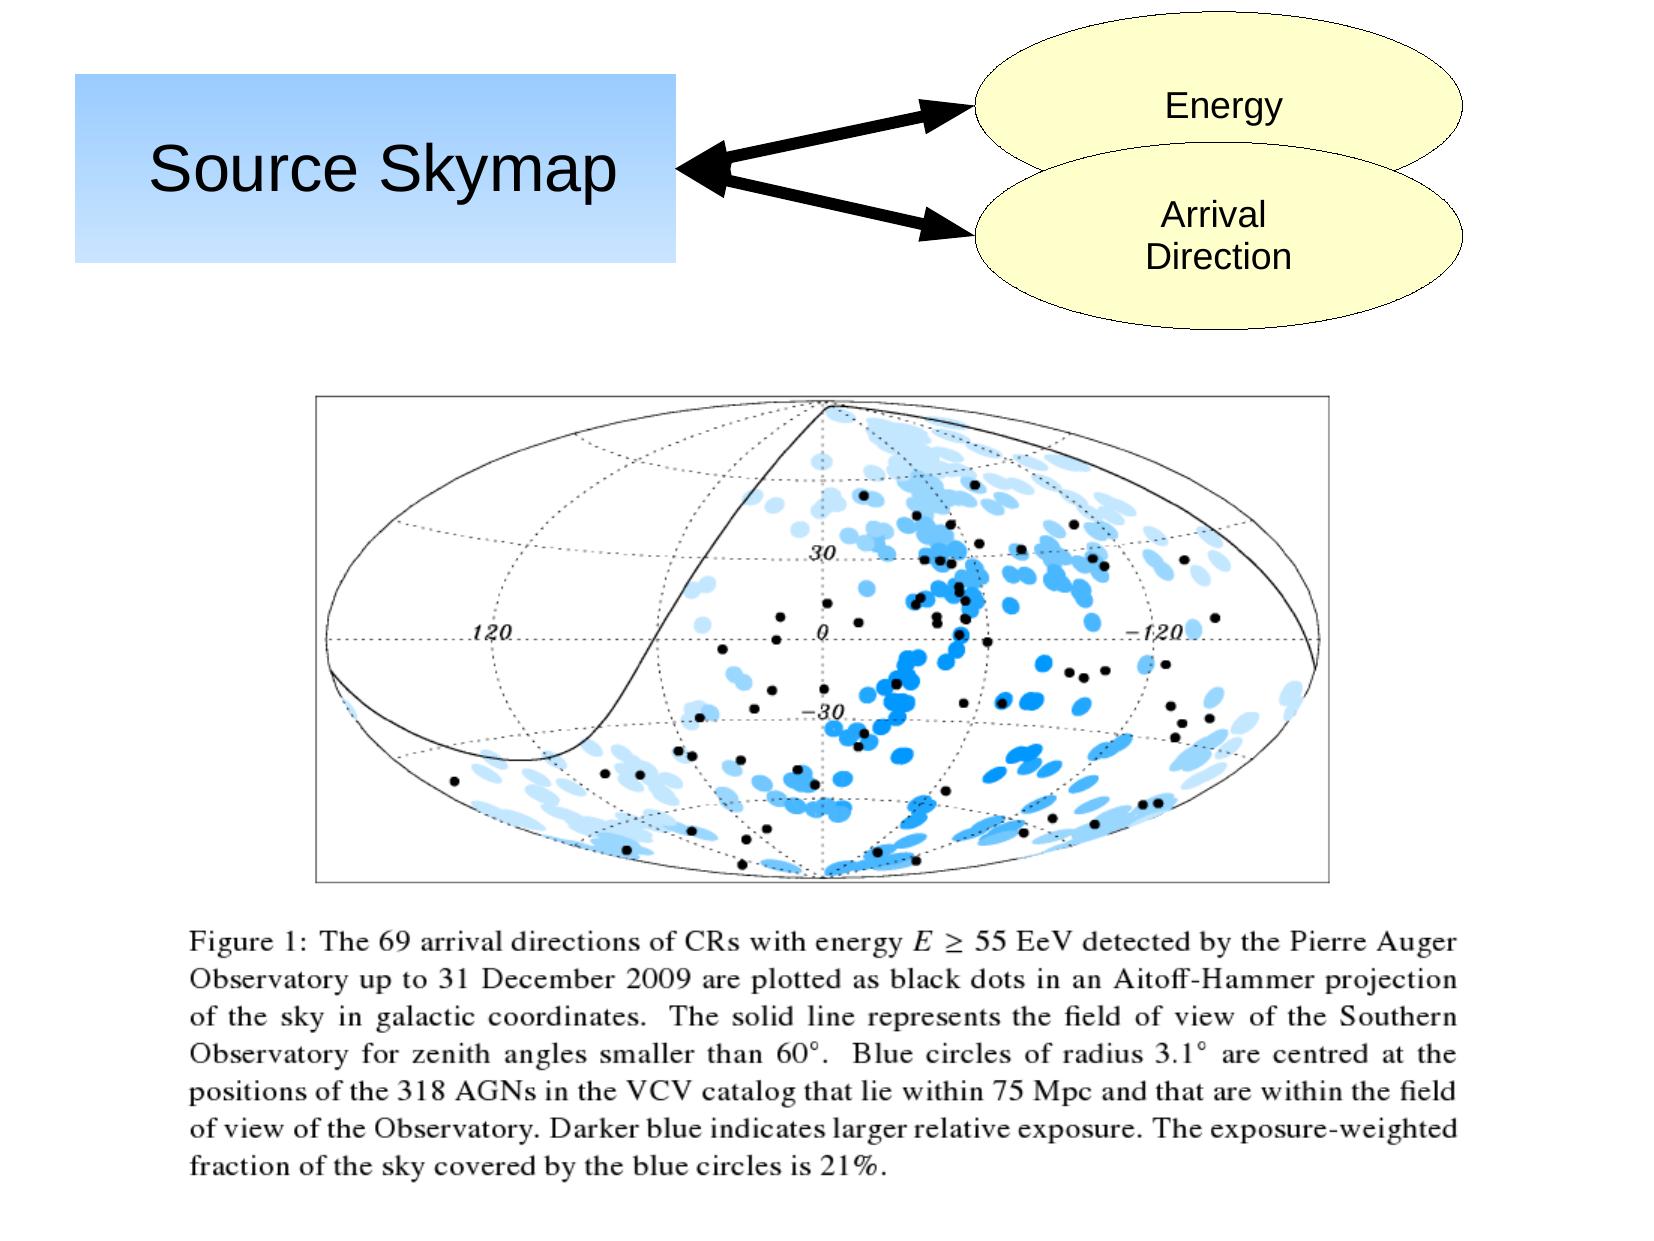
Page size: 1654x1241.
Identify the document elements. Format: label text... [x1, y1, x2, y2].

text_box Energy [974, 11, 1463, 171]
text_box Source Skymap [75, 74, 676, 263]
text_box Arrival Direction [975, 142, 1463, 330]
picture [116, 337, 1504, 1194]
